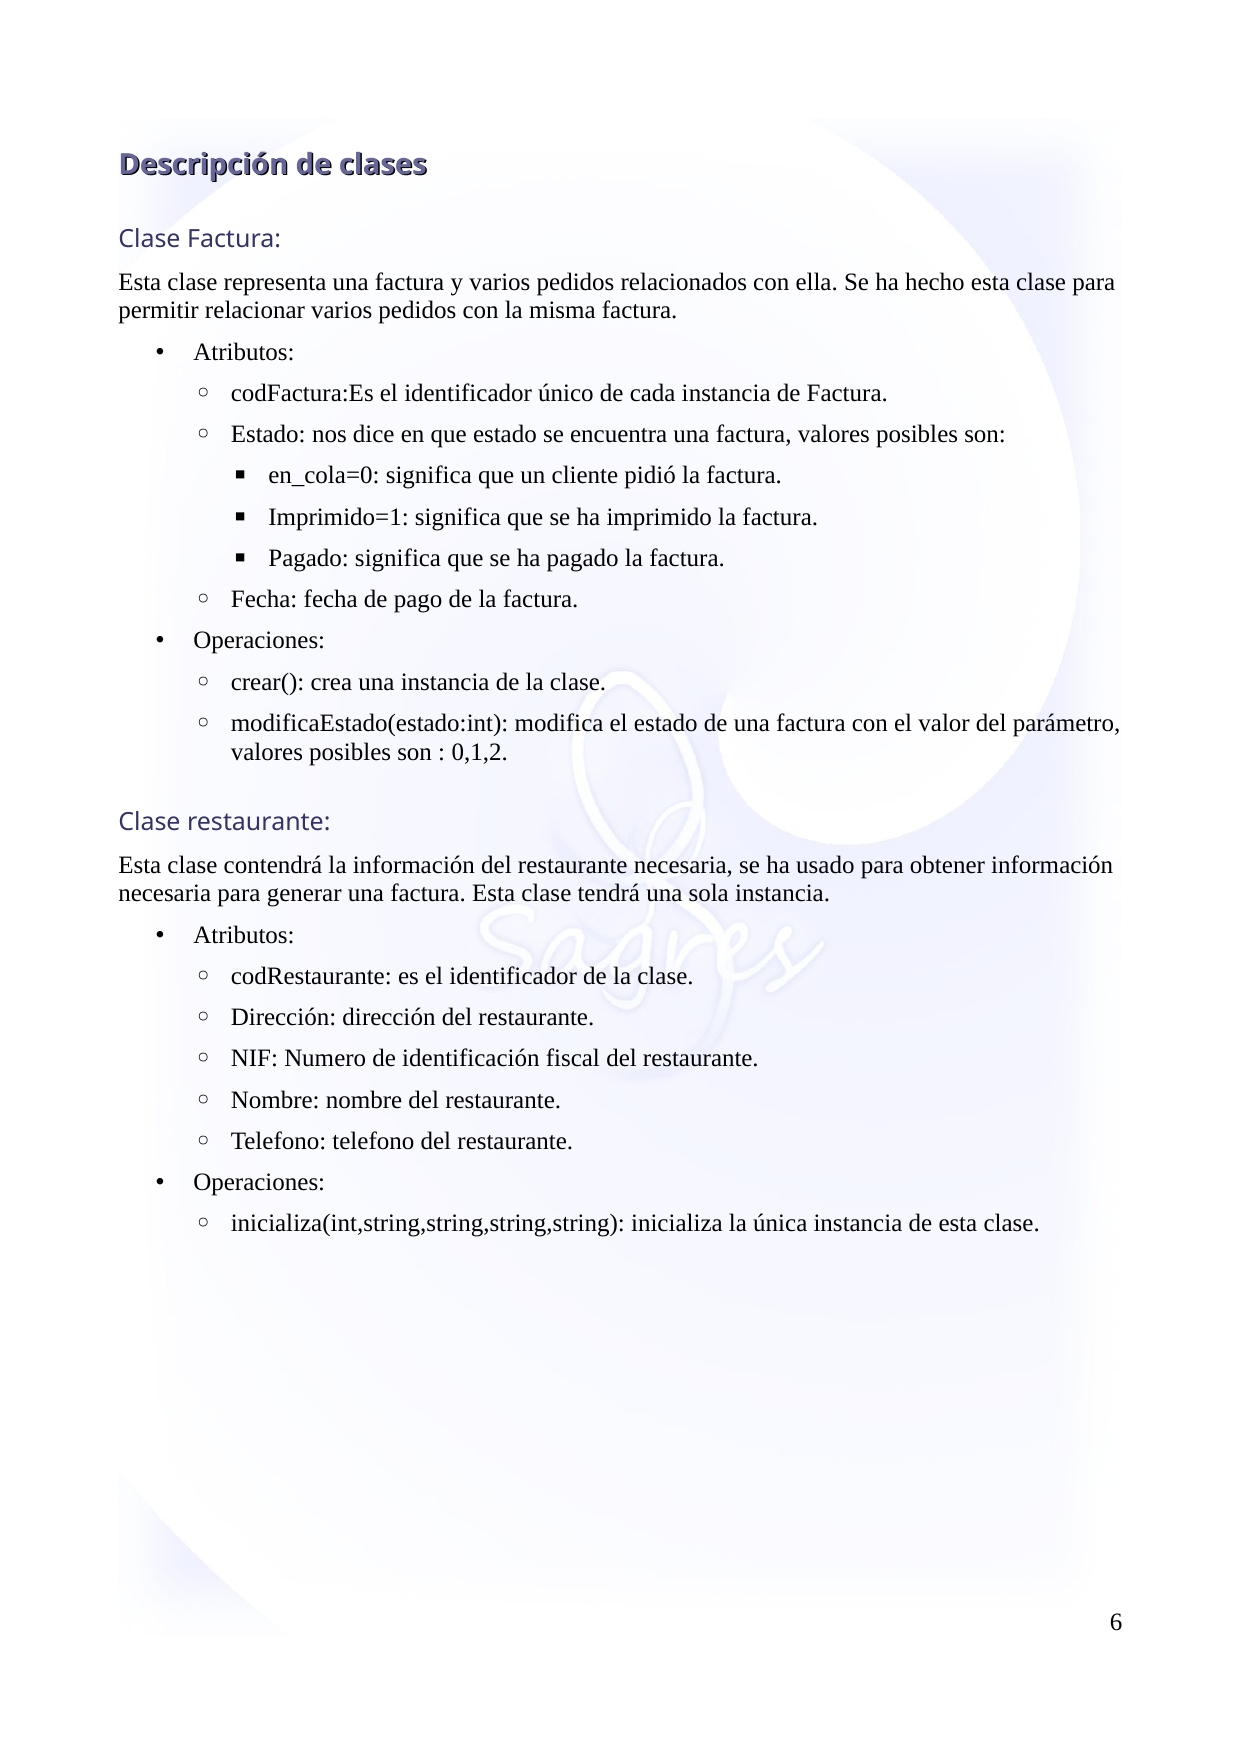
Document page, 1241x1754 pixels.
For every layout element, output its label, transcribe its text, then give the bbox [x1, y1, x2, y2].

text Esta clase contendrá la información del restaurante necesaria, se ha usado para obtener información necesaria para generar una factura. Esta clase tendrá una sola instancia. [118, 850, 1122, 907]
list Atributos: [156, 337, 1122, 366]
subtitle Descripción de clases [118, 143, 1122, 183]
picture [118, 118, 1122, 143]
list modificaEstado(estado:int): modifica el estado de una factura con el valor del parámetro, valores posibles son : 0,1,2. [193, 708, 1122, 766]
list Dirección: dirección del restaurante. [193, 1002, 1122, 1031]
list codRestaurante: es el identificador de la clase. [193, 961, 1122, 990]
picture [118, 254, 1122, 267]
list codFactura:Es el identificador único de cada instancia de Factura. [193, 378, 1122, 407]
list Telefono: telefono del restaurante. [193, 1126, 1122, 1155]
picture [118, 183, 1122, 220]
list Fecha: fecha de pago de la factura. [193, 584, 1122, 613]
list Estado: nos dice en que estado se encuentra una factura, valores posibles son: [193, 419, 1122, 448]
list Operaciones: [156, 1167, 1122, 1196]
picture [118, 324, 1122, 803]
list Imprimido=1: significa que se ha imprimido la factura. [231, 502, 1122, 531]
text Esta clase representa una factura y varios pedidos relacionados con ella. Se ha hecho esta clase para permitir relacionar varios pedidos con la misma factura. [118, 267, 1122, 324]
subtitle Clase restaurante: [118, 803, 1122, 837]
list inicializa(int,string,string,string,string): inicializa la única instancia de esta clase. [193, 1208, 1122, 1237]
picture [118, 907, 1122, 1636]
list Atributos: [156, 920, 1122, 948]
list Nombre: nombre del restaurante. [193, 1085, 1122, 1113]
list en_cola=0: significa que un cliente pidió la factura. [231, 461, 1122, 489]
list Operaciones: [156, 626, 1122, 654]
list NIF: Numero de identificación fiscal del restaurante. [193, 1043, 1122, 1072]
subtitle Clase Factura: [118, 220, 1122, 254]
list Pagado: significa que se ha pagado la factura. [231, 543, 1122, 572]
picture [118, 837, 1122, 850]
list crear(): crea una instancia de la clase. [193, 667, 1122, 696]
